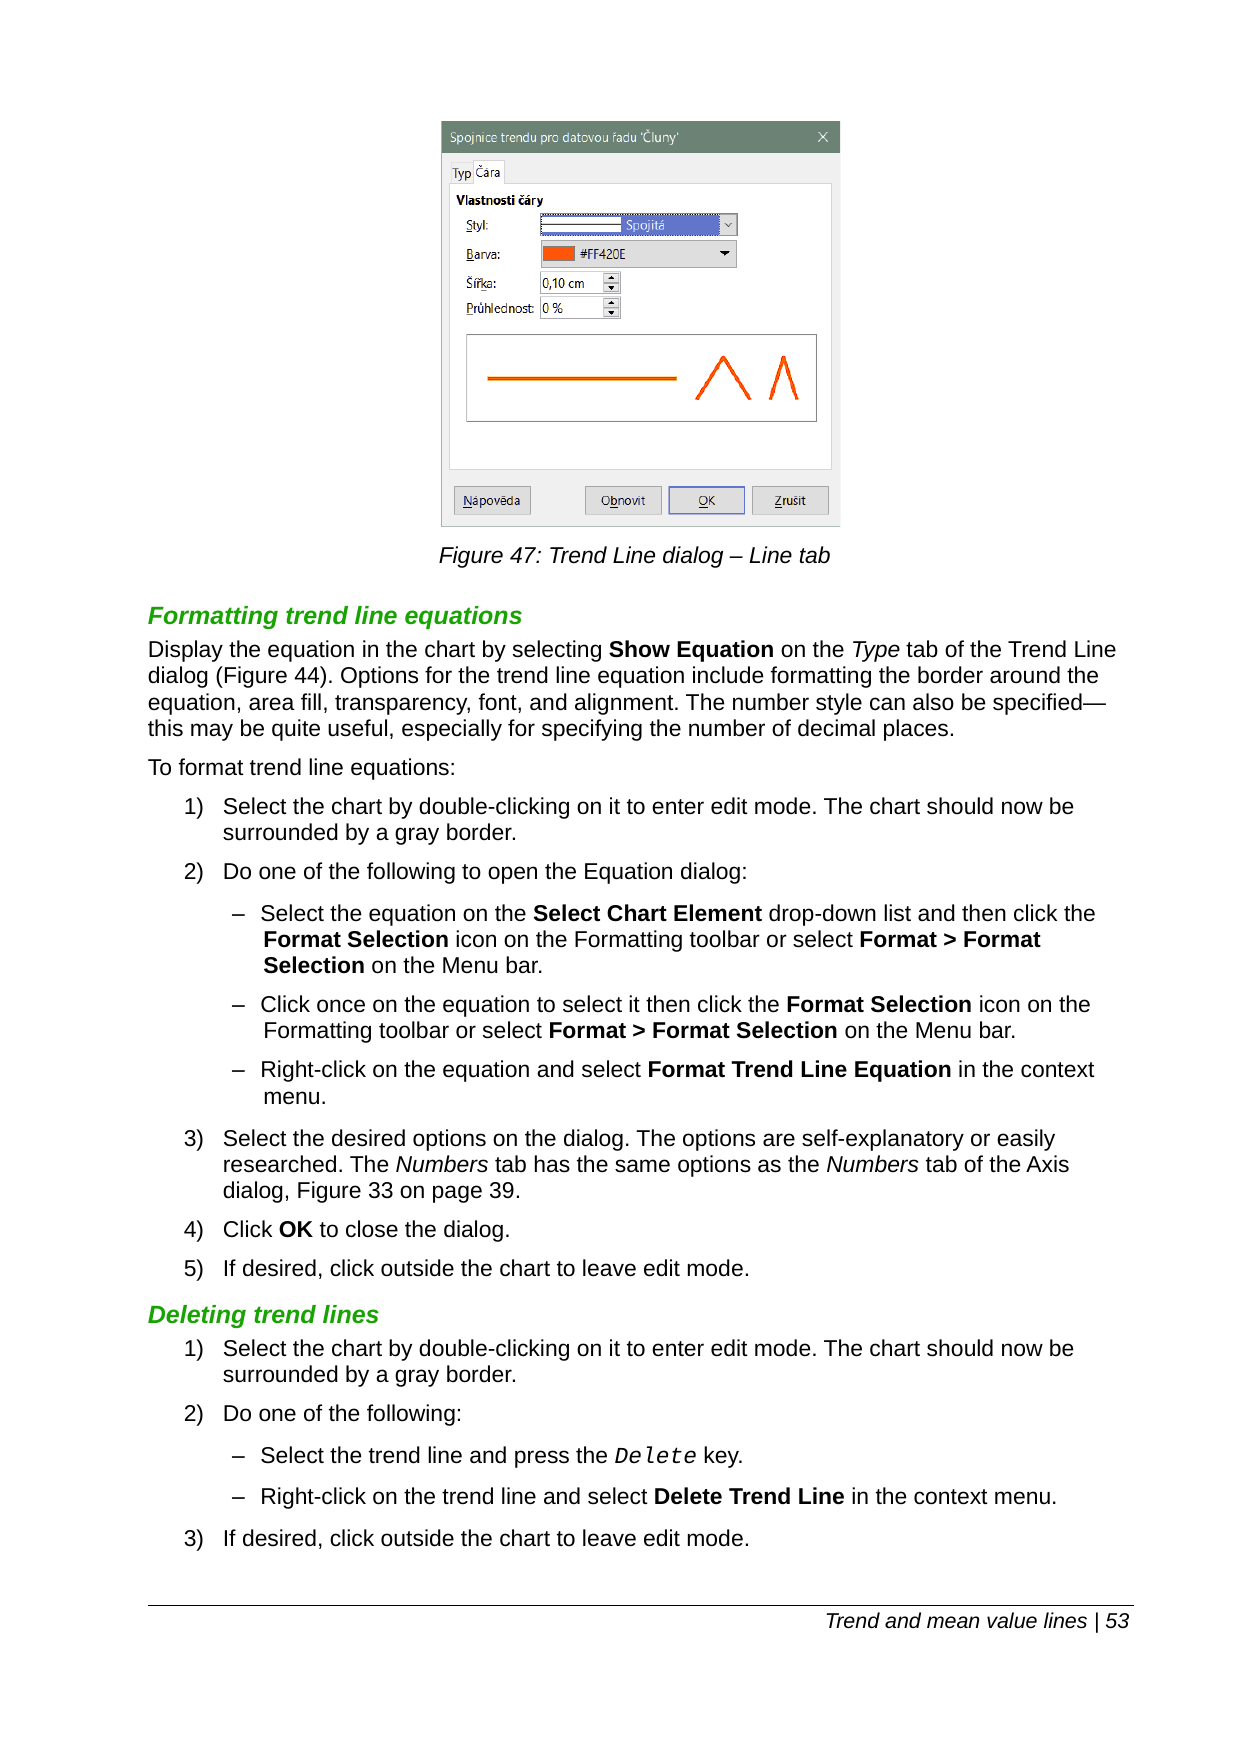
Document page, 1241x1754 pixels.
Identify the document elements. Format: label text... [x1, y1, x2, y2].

text Figure 47: Trend Line dialog – Line tab [438, 542, 843, 568]
list Click OK to close the dialog. [204, 1216, 1134, 1242]
list Do one of the following to open the Equation dialog: [204, 858, 1134, 884]
list If desired, click outside the chart to leave edit mode. [204, 1524, 1134, 1551]
list Select the chart by double-clicking on it to enter edit mode. The chart should now be surrounded by a gray border. [204, 1335, 1134, 1388]
list Select the desired options on the dialog. The options are self-explanatory or easily researched. The Numbers tab has the same options as the Numbers tab of the Axis dialog, Figure 33 on page 39. [204, 1124, 1134, 1203]
list Select the equation on the Select Chart Element drop-down list and then click the Format Selection icon on the Formatting toolbar or select Format > Format Selection on the Menu bar. [229, 897, 1134, 979]
picture [441, 121, 841, 527]
list Click once on the equation to select it then click the Format Selection icon on the Formatting toolbar or select Format > Format Selection on the Menu bar. [229, 988, 1134, 1044]
list Right-click on the trend line and select Delete Trend Line in the context menu. [229, 1480, 1134, 1512]
list If desired, click outside the chart to leave edit mode. [204, 1255, 1134, 1281]
list Do one of the following: [204, 1400, 1134, 1427]
list Select the chart by double-clicking on it to enter edit mode. The chart should now be surrounded by a gray border. [204, 793, 1134, 845]
text Display the equation in the chart by selecting Show Equation on the Type tab of the Trend Line dialog (Figure 44). Options for the trend line equation include formatting the border around the equation, area fill, transparency, font, and alignment. The number style can also be specified—this may be quite useful, especially for specifying the number of decimal places. [148, 636, 1134, 741]
subtitle Formatting trend line equations [148, 601, 1134, 629]
text To format trend line equations: [148, 754, 1134, 780]
list Select the trend line and press the Delete key. [229, 1439, 1134, 1470]
list Right-click on the equation and select Format Trend Line Equation in the context menu. [229, 1053, 1134, 1112]
subtitle Deleting trend lines [148, 1300, 1134, 1329]
